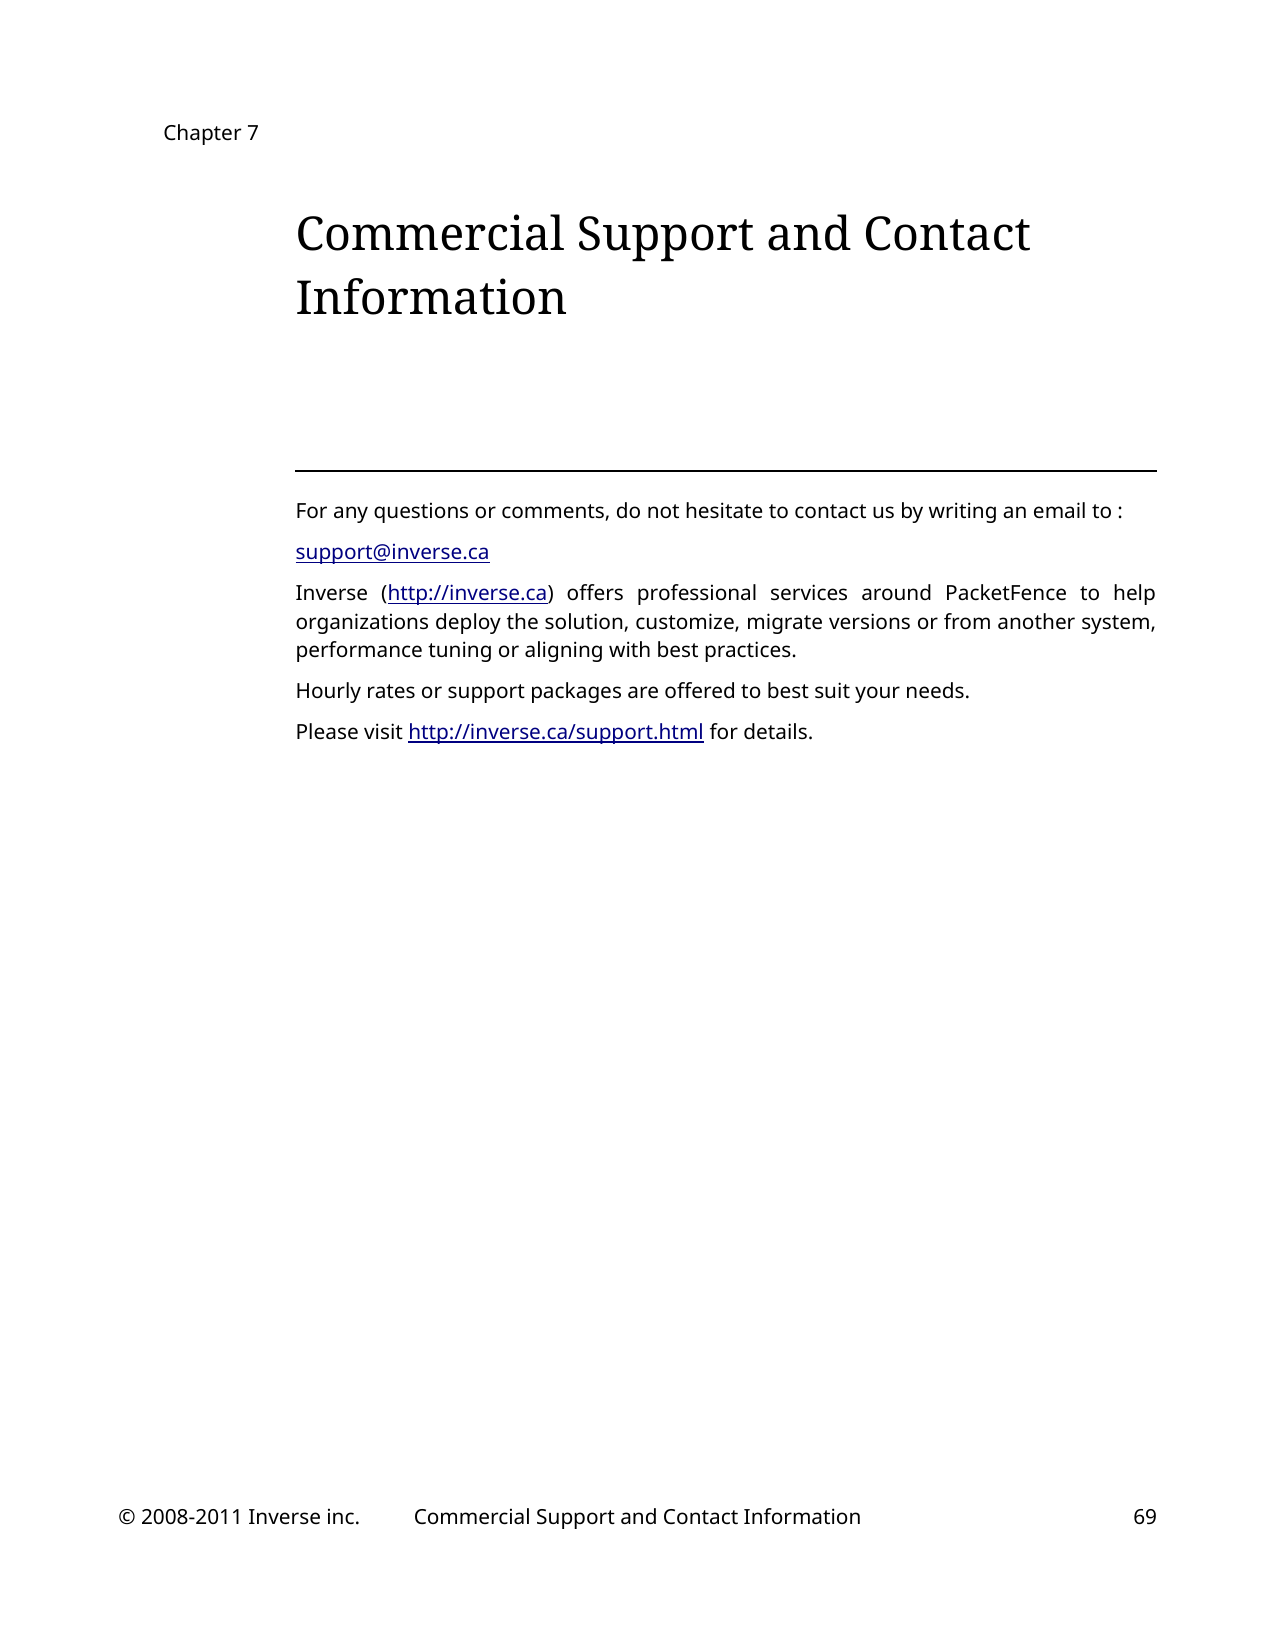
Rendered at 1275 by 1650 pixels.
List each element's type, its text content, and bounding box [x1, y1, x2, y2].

text support@inverse.ca [295, 537, 1157, 566]
text For any questions or comments, do not hesitate to contact us by writing an email to : [295, 497, 1157, 525]
subtitle Commercial Support and Contact Information [295, 201, 1157, 470]
text Inverse (http://inverse.ca) offers professional services around PacketFence to help organizations deploy the solution, customize, migrate versions or from another system, performance tuning or aligning with best practices. [295, 578, 1157, 664]
text Please visit http://inverse.ca/support.html for details. [295, 717, 1157, 746]
text Hourly rates or support packages are offered to best suit your needs. [295, 676, 1157, 705]
